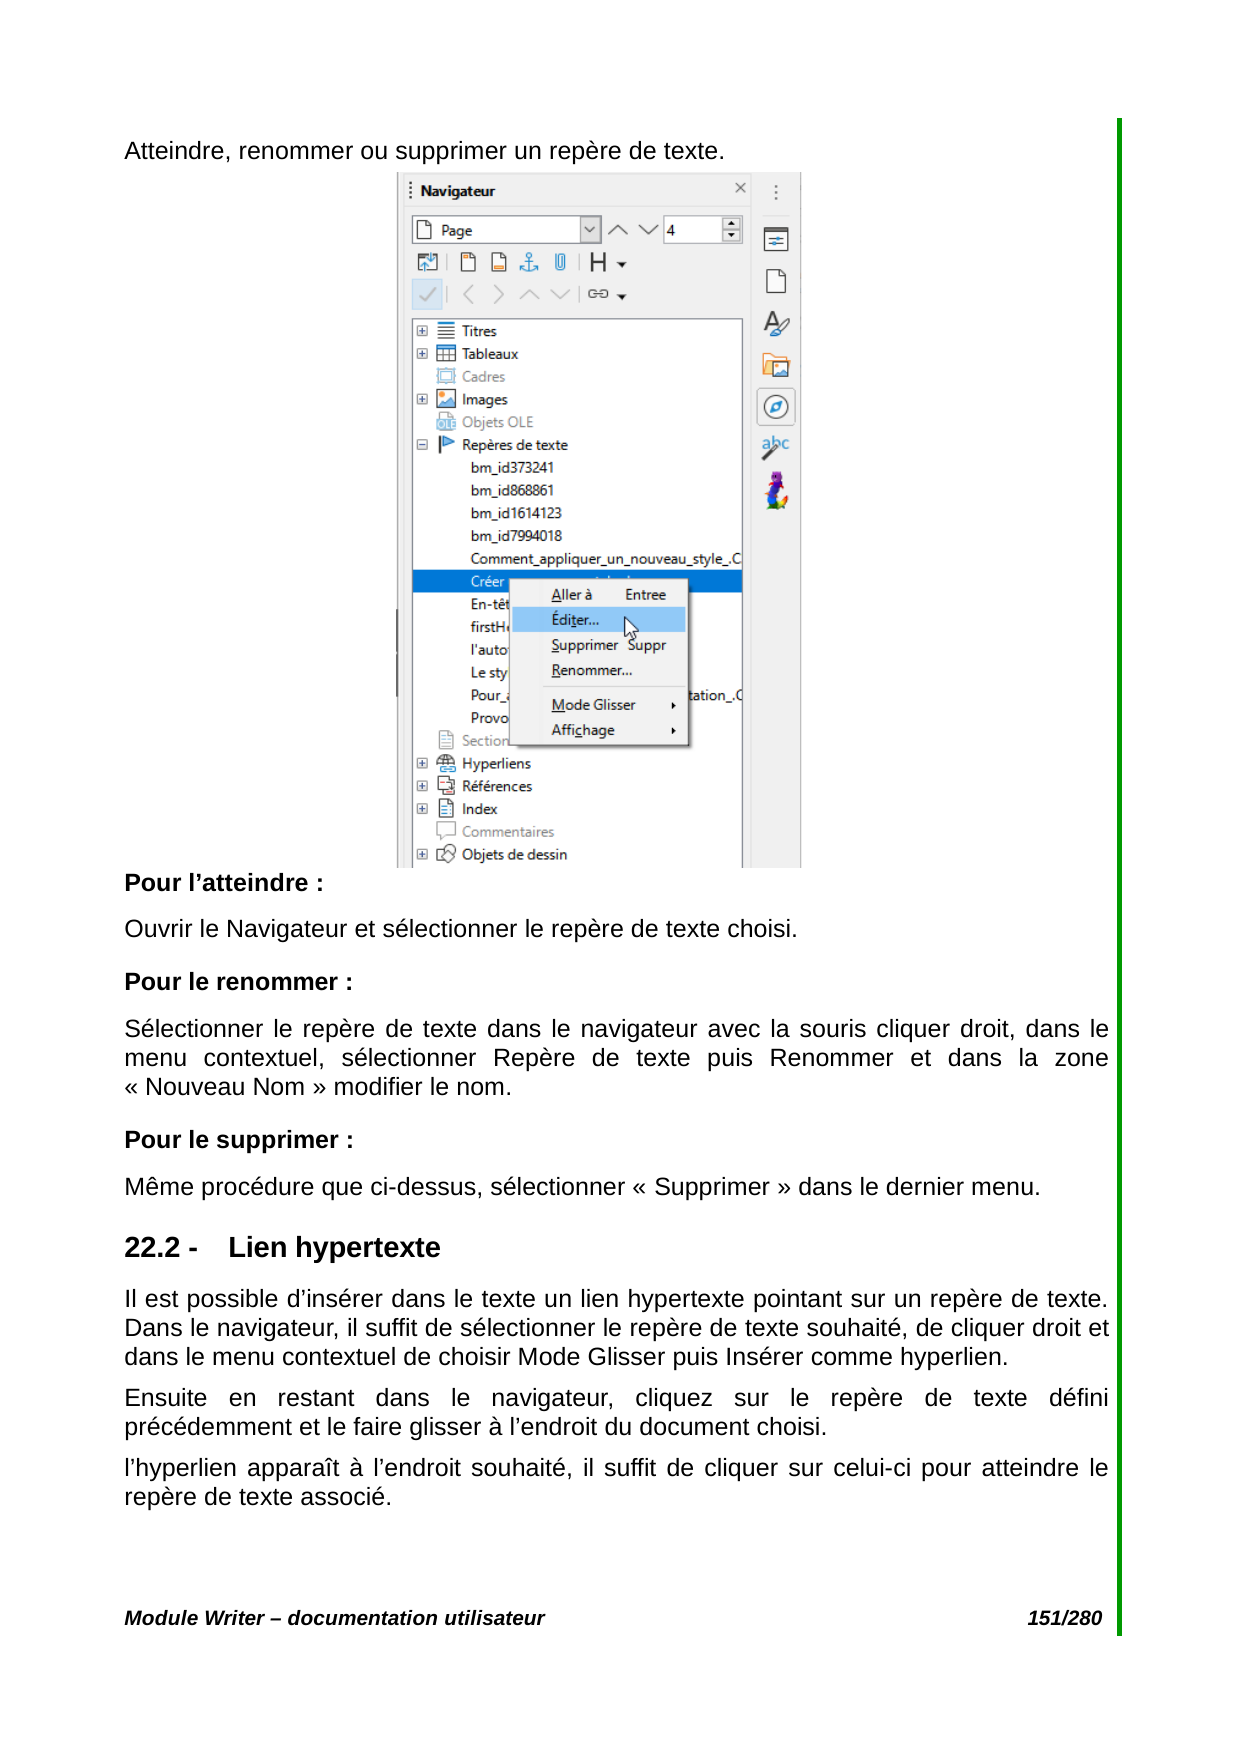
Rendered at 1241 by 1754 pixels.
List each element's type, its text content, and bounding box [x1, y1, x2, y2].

text Sélectionner le repère de texte dans le navigateur avec la souris cliquer droit, dans le menu contextuel, sélectionner Repère de texte puis Renommer et dans la zone « Nouveau Nom » modifier le nom. [124, 1014, 1111, 1101]
text Il est possible d’insérer dans le texte un lien hypertexte pointant sur un repère de texte. Dans le navigateur, il suffit de sélectionner le repère de texte souhaité, de cliquer droit et dans le menu contextuel de choisir Mode Glisser puis Insérer comme hyperlien. [124, 1284, 1111, 1371]
picture [396, 172, 802, 868]
text Pour le supprimer : [124, 1125, 1111, 1154]
text Ensuite en restant dans le navigateur, cliquez sur le repère de texte défini précédemment et le faire glisser à l’endroit du document choisi. [124, 1383, 1111, 1441]
text l’hyperlien apparaît à l’endroit souhaité, il suffit de cliquer sur celui-ci pour atteindre le repère de texte associé. [124, 1453, 1111, 1511]
text Atteindre, renommer ou supprimer un repère de texte. [124, 136, 1111, 165]
subtitle Lien hypertexte [124, 1230, 1111, 1264]
text Même procédure que ci-dessus, sélectionner « Supprimer » dans le dernier menu. [124, 1172, 1111, 1201]
text Pour le renommer : [124, 967, 1111, 996]
text Pour l’atteindre : [124, 868, 1111, 897]
text Ouvrir le Navigateur et sélectionner le repère de texte choisi. [124, 914, 1111, 943]
